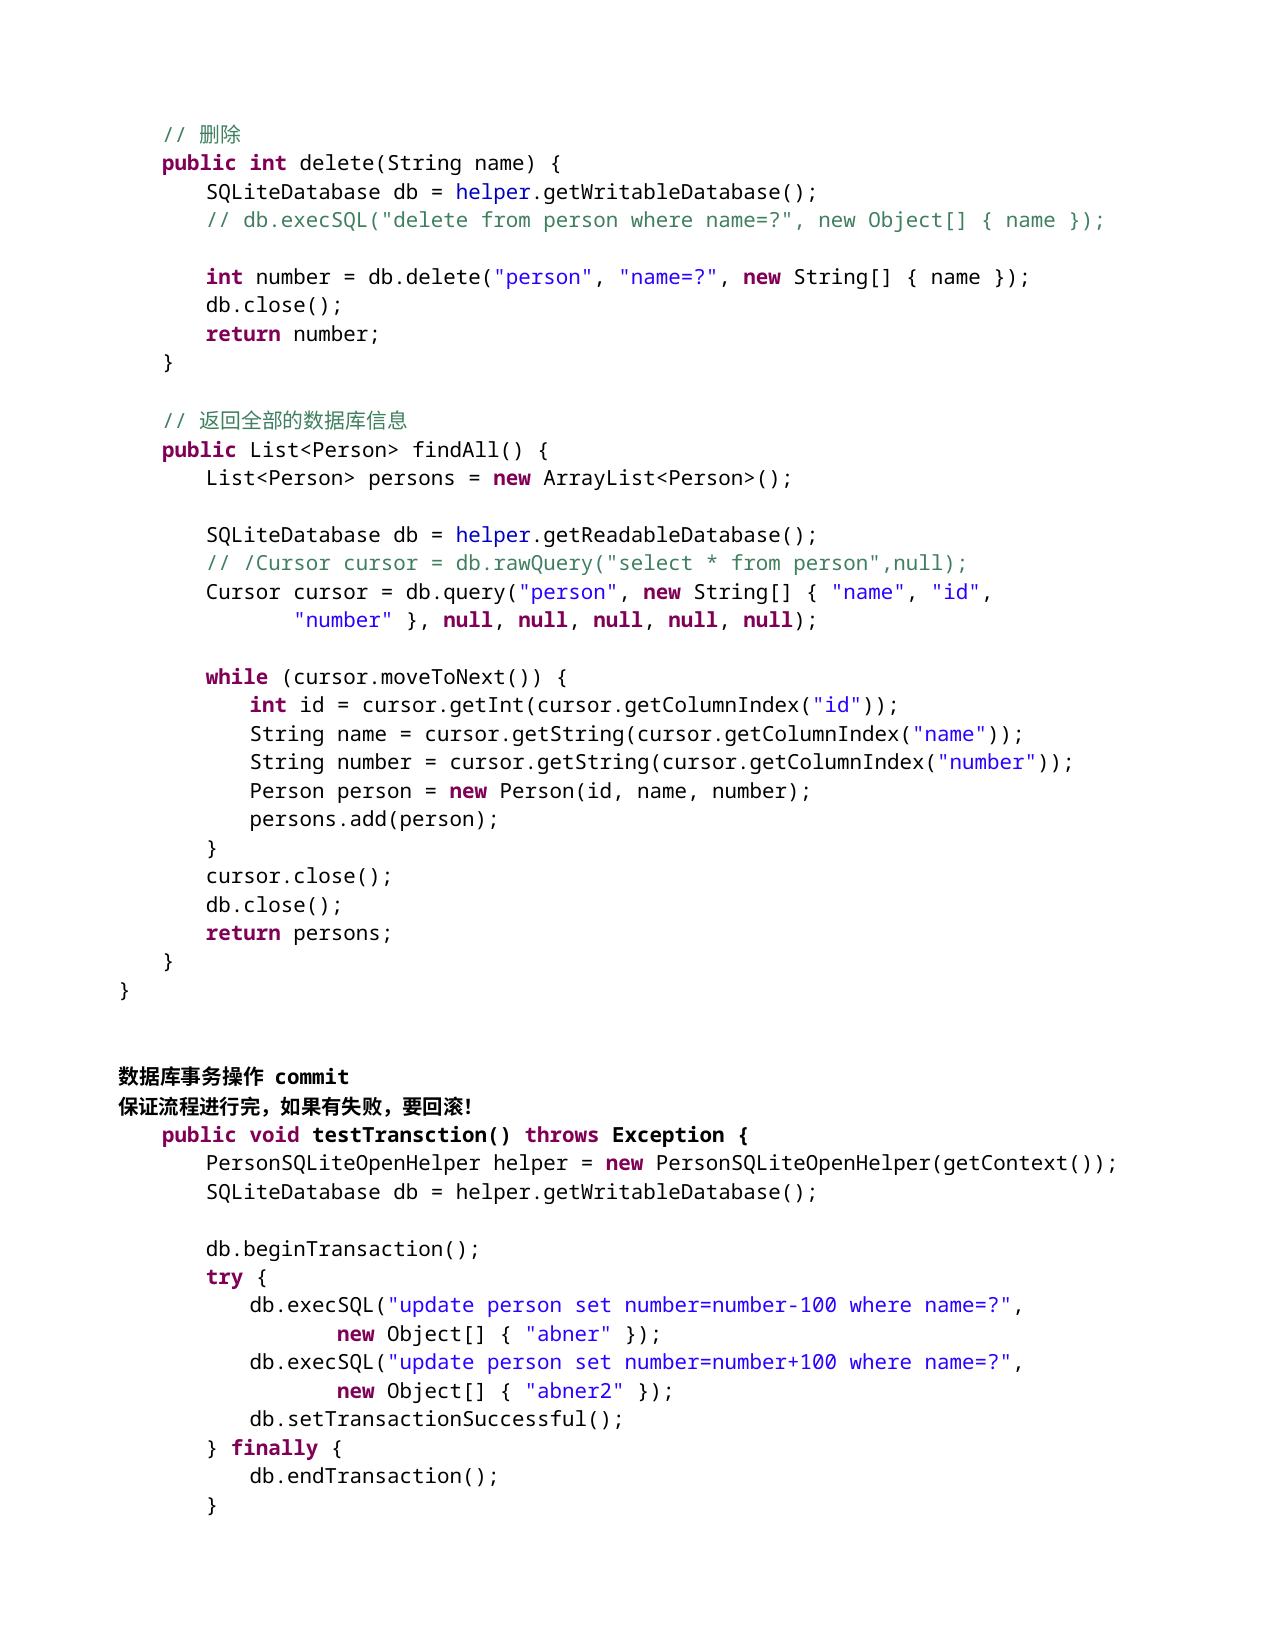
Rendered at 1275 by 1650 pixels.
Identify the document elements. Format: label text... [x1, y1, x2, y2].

text return number; [118, 319, 1157, 347]
text public void testTransction() throws Exception { [118, 1120, 1157, 1148]
text String name = cursor.getString(cursor.getColumnIndex("name")); [118, 719, 1157, 747]
text 保证流程进行完，如果有失败，要回滚！ [118, 1091, 1157, 1120]
text new Object[] { "abner2" }); [118, 1376, 1157, 1404]
text db.execSQL("update person set number=number+100 where name=?", [118, 1347, 1157, 1376]
text Cursor cursor = db.query("person", new String[] { "name", "id", [118, 577, 1157, 605]
text public List<Person> findAll() { [118, 435, 1157, 463]
text "number" }, null, null, null, null, null); [118, 605, 1157, 634]
text } [118, 347, 1157, 376]
text } [118, 1490, 1157, 1518]
text cursor.close(); [118, 861, 1157, 890]
text int id = cursor.getInt(cursor.getColumnIndex("id")); [118, 691, 1157, 719]
text List<Person> persons = new ArrayList<Person>(); [118, 463, 1157, 492]
text db.endTransaction(); [118, 1461, 1157, 1490]
text // /Cursor cursor = db.rawQuery("select * from person",null); [118, 548, 1157, 577]
text new Object[] { "abner" }); [118, 1319, 1157, 1347]
text db.beginTransaction(); [118, 1234, 1157, 1262]
text String number = cursor.getString(cursor.getColumnIndex("number")); [118, 747, 1157, 776]
text } finally { [118, 1433, 1157, 1461]
text // db.execSQL("delete from person where name=?", new Object[] { name }); [118, 205, 1157, 234]
text try { [118, 1262, 1157, 1291]
text SQLiteDatabase db = helper.getWritableDatabase(); [118, 1177, 1157, 1205]
text SQLiteDatabase db = helper.getReadableDatabase(); [118, 520, 1157, 548]
text } [118, 833, 1157, 861]
text // 返回全部的数据库信息 [118, 404, 1157, 435]
text while (cursor.moveToNext()) { [118, 662, 1157, 691]
text db.setTransactionSuccessful(); [118, 1404, 1157, 1433]
text db.close(); [118, 291, 1157, 319]
text // 删除 [118, 118, 1157, 148]
text db.close(); [118, 890, 1157, 918]
text db.execSQL("update person set number=number-100 where name=?", [118, 1291, 1157, 1319]
text Person person = new Person(id, name, number); [118, 776, 1157, 804]
text return persons; [118, 918, 1157, 947]
text persons.add(person); [118, 804, 1157, 833]
text public int delete(String name) { [118, 148, 1157, 177]
text int number = db.delete("person", "name=?", new String[] { name }); [118, 262, 1157, 291]
text } [118, 947, 1157, 975]
text SQLiteDatabase db = helper.getWritableDatabase(); [118, 177, 1157, 205]
text } [118, 975, 1157, 1003]
text PersonSQLiteOpenHelper helper = new PersonSQLiteOpenHelper(getContext()); [118, 1148, 1157, 1177]
text 数据库事务操作 commit [118, 1060, 1157, 1091]
